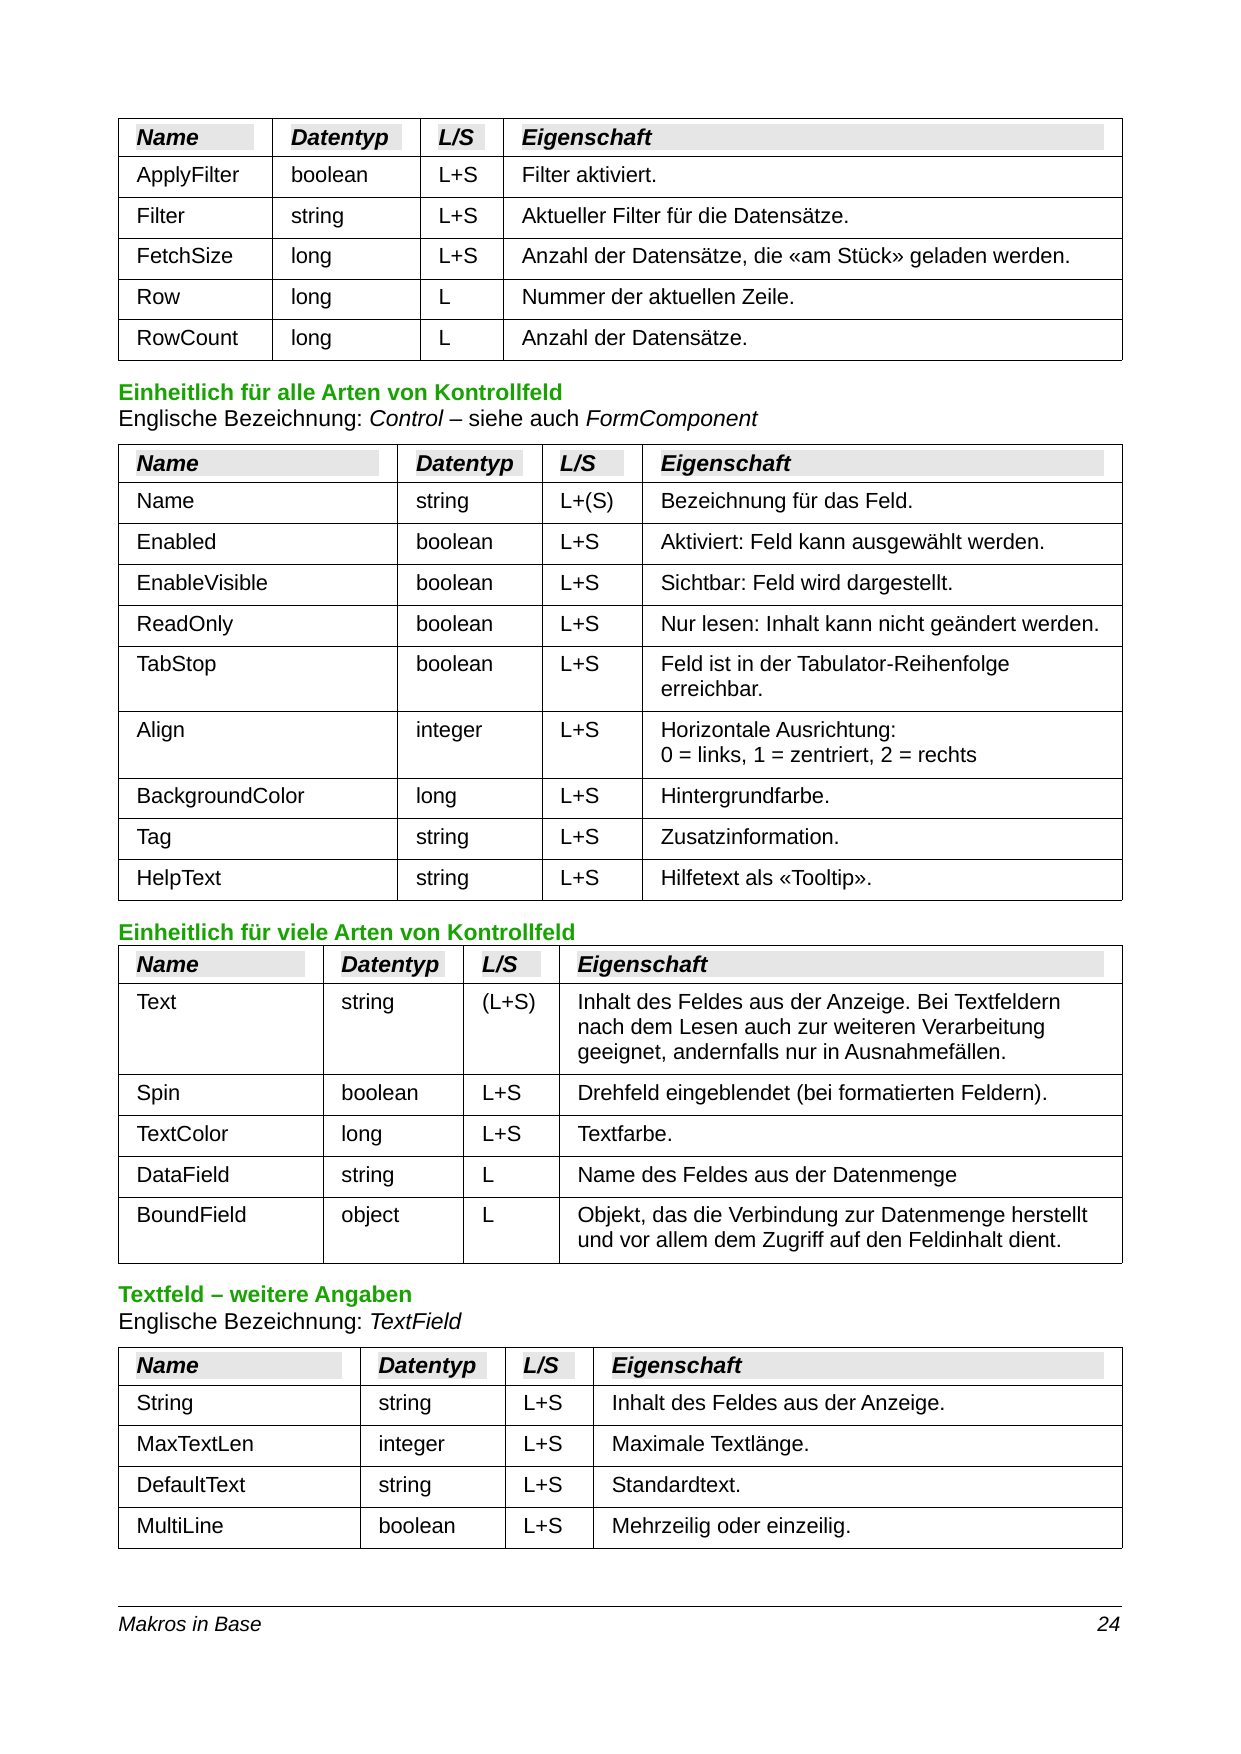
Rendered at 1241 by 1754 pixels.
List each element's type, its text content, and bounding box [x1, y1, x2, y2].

table_cell L+S [506, 1508, 593, 1548]
table_cell Align [119, 712, 397, 777]
table_cell L+S [421, 198, 503, 238]
table_header L/S [543, 445, 642, 482]
table_cell RowCount [119, 320, 272, 360]
table_cell (L+S) [464, 984, 559, 1074]
table_cell L+S [543, 524, 642, 564]
table_cell Tag [119, 819, 397, 859]
table_header Name [119, 1348, 360, 1384]
table_cell string [361, 1467, 505, 1507]
table_cell boolean [398, 524, 542, 564]
table_cell Drehfeld eingeblendet (bei formatierten Feldern). [560, 1075, 1122, 1115]
table_cell Feld ist in der Tabulator-Reihenfolge erreichbar. [643, 647, 1122, 711]
table_cell boolean [398, 565, 542, 605]
table_cell L+S [543, 565, 642, 605]
table_cell Filter aktiviert. [504, 157, 1122, 197]
table_cell Horizontale Ausrichtung: 0 = links, 1 = zentriert, 2 = rechts [643, 712, 1122, 777]
table_cell Filter [119, 198, 272, 238]
table_cell long [398, 779, 542, 818]
text Englische Bezeichnung: Control – siehe auch FormComponent [118, 405, 1122, 432]
table_cell Row [119, 280, 272, 319]
table_cell Mehrzeilig oder einzeilig. [594, 1508, 1122, 1548]
table_header Eigenschaft [643, 445, 1122, 482]
table_header Datentyp [361, 1348, 505, 1384]
table_cell object [324, 1198, 463, 1262]
table_cell string [398, 819, 542, 859]
table_cell Text [119, 984, 323, 1074]
table_cell TextColor [119, 1116, 323, 1156]
subtitle Einheitlich für viele Arten von Kontrollfeld [118, 919, 1122, 945]
table_cell string [398, 860, 542, 900]
table_cell Textfarbe. [560, 1116, 1122, 1156]
table_cell string [273, 198, 420, 238]
table_cell long [324, 1116, 463, 1156]
table_cell Hilfetext als «Tooltip». [643, 860, 1122, 900]
table_cell L+S [464, 1075, 559, 1115]
table_cell boolean [398, 647, 542, 711]
table_cell Zusatzinformation. [643, 819, 1122, 859]
table_cell BoundField [119, 1198, 323, 1262]
table_cell Name des Feldes aus der Datenmenge [560, 1157, 1122, 1197]
table_cell L+S [464, 1116, 559, 1156]
table_cell Aktiviert: Feld kann ausgewählt werden. [643, 524, 1122, 564]
table_header Datentyp [273, 119, 420, 156]
table_cell Anzahl der Datensätze, die «am Stück» geladen werden. [504, 239, 1122, 278]
table_cell Inhalt des Feldes aus der Anzeige. [594, 1386, 1122, 1425]
table_header L/S [421, 119, 503, 156]
table_cell Name [119, 483, 397, 523]
table_cell string [324, 1157, 463, 1197]
table_cell BackgroundColor [119, 779, 397, 818]
table_cell FetchSize [119, 239, 272, 278]
table_cell Enabled [119, 524, 397, 564]
table_cell DefaultText [119, 1467, 360, 1507]
table_cell long [273, 239, 420, 278]
table_cell L [464, 1157, 559, 1197]
table_cell long [273, 280, 420, 319]
table_cell String [119, 1386, 360, 1425]
table_cell string [324, 984, 463, 1074]
table_cell L+S [506, 1426, 593, 1466]
table_cell EnableVisible [119, 565, 397, 605]
table_cell Nummer der aktuellen Zeile. [504, 280, 1122, 319]
table_cell L+S [543, 860, 642, 900]
table_header Eigenschaft [594, 1348, 1122, 1384]
table_cell boolean [398, 606, 542, 646]
table_cell L+S [506, 1386, 593, 1425]
table_cell L+S [543, 647, 642, 711]
table_cell long [273, 320, 420, 360]
table_cell Standardtext. [594, 1467, 1122, 1507]
table_cell L [464, 1198, 559, 1262]
table_cell HelpText [119, 860, 397, 900]
table_cell Aktueller Filter für die Datensätze. [504, 198, 1122, 238]
table_header Eigenschaft [560, 946, 1122, 983]
table_cell L+S [543, 779, 642, 818]
table_cell Nur lesen: Inhalt kann nicht geändert werden. [643, 606, 1122, 646]
subtitle Textfeld – weitere Angaben [118, 1281, 1122, 1308]
table_cell Inhalt des Feldes aus der Anzeige. Bei Textfeldern nach dem Lesen auch zur weiteren Verarbeitung geeignet, andernfalls nur in Ausnahmefällen. [560, 984, 1122, 1074]
table_cell L+S [506, 1467, 593, 1507]
text Englische Bezeichnung: TextField [118, 1308, 1122, 1334]
table_cell boolean [361, 1508, 505, 1548]
table_cell L+S [543, 712, 642, 777]
table_cell L+S [543, 606, 642, 646]
table_cell TabStop [119, 647, 397, 711]
table_header Name [119, 445, 397, 482]
table_cell boolean [273, 157, 420, 197]
table_cell boolean [324, 1075, 463, 1115]
table_header Eigenschaft [504, 119, 1122, 156]
table_header L/S [464, 946, 559, 983]
table_cell L [421, 280, 503, 319]
table_cell L+(S) [543, 483, 642, 523]
table_header L/S [506, 1348, 593, 1384]
table_cell L+S [421, 239, 503, 278]
table_cell DataField [119, 1157, 323, 1197]
table_cell integer [361, 1426, 505, 1466]
table_cell Sichtbar: Feld wird dargestellt. [643, 565, 1122, 605]
table_header Datentyp [398, 445, 542, 482]
table_cell MultiLine [119, 1508, 360, 1548]
table_cell Hintergrundfarbe. [643, 779, 1122, 818]
table_cell Objekt, das die Verbindung zur Datenmenge herstellt und vor allem dem Zugriff auf den Feldinhalt dient. [560, 1198, 1122, 1262]
table_header Name [119, 119, 272, 156]
table_header Datentyp [324, 946, 463, 983]
table_cell L+S [543, 819, 642, 859]
table_cell string [398, 483, 542, 523]
table_cell ReadOnly [119, 606, 397, 646]
subtitle Einheitlich für alle Arten von Kontrollfeld [118, 379, 1122, 405]
table_cell L [421, 320, 503, 360]
table_cell Maximale Textlänge. [594, 1426, 1122, 1466]
table_cell Bezeichnung für das Feld. [643, 483, 1122, 523]
table_cell ApplyFilter [119, 157, 272, 197]
table_cell MaxTextLen [119, 1426, 360, 1466]
table_cell L+S [421, 157, 503, 197]
table_cell integer [398, 712, 542, 777]
table_header Name [119, 946, 323, 983]
table_cell Anzahl der Datensätze. [504, 320, 1122, 360]
table_cell string [361, 1386, 505, 1425]
table_cell Spin [119, 1075, 323, 1115]
